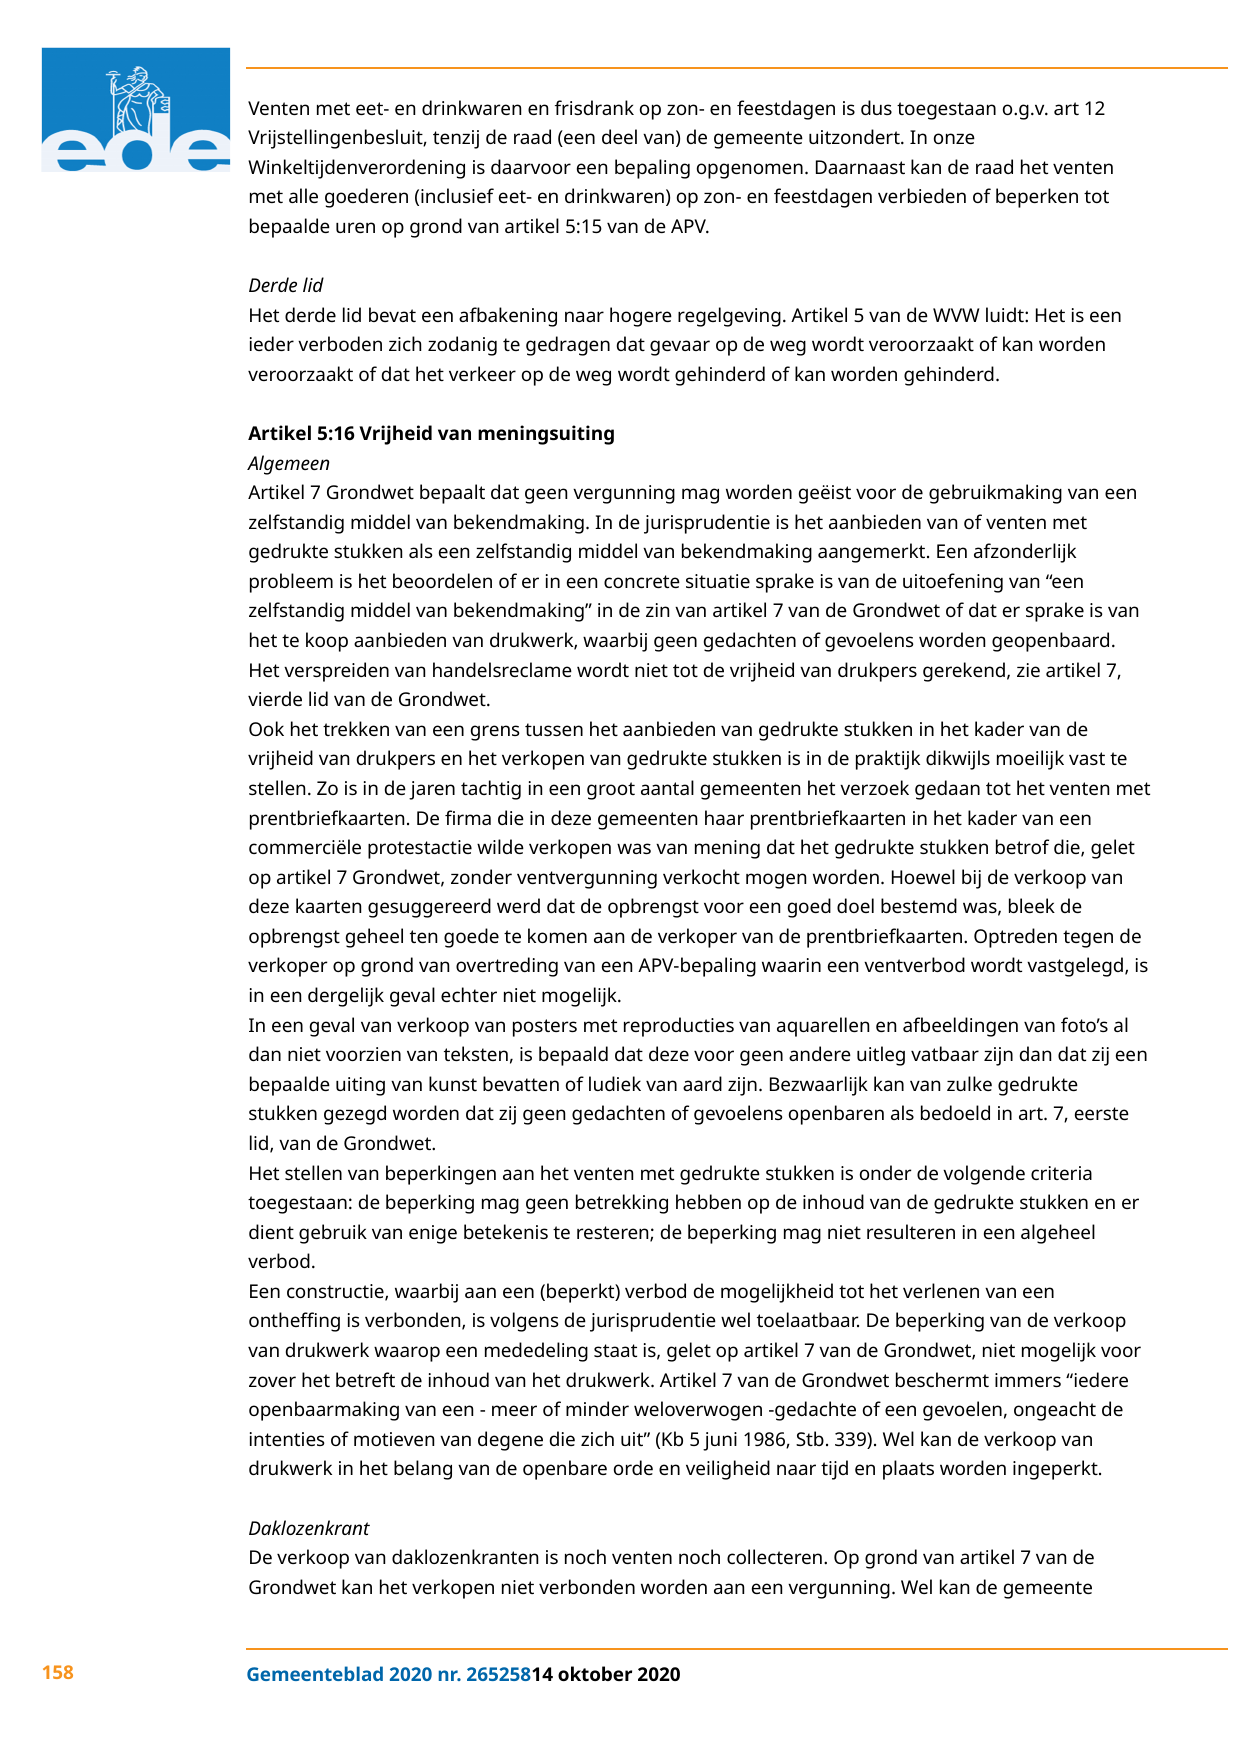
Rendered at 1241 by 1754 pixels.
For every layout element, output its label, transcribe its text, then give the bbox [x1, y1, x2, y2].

picture [41, 47, 231, 172]
text Het stellen van beperkingen aan het venten met gedrukte stukken is onder de volgende criteria toegestaan: de beperking mag geen betrekking hebben op de inhoud van de gedrukte stukken en er dient gebruik van enige betekenis te resteren; de beperking mag niet resulteren in een algeheel verbod. [248, 1160, 1152, 1274]
text Artikel 7 Grondwet bepaalt dat geen vergunning mag worden geëist voor de gebruikmaking van een zelfstandig middel van bekendmaking. In de jurisprudentie is het aanbieden van of venten met gedrukte stukken als een zelfstandig middel van bekendmaking aangemerkt. Een afzonderlijk probleem is het beoordelen of er in een concrete situatie sprake is van de uitoefening van “een zelfstandig middel van bekendmaking” in de zin van artikel 7 van de Grondwet of dat er sprake is van het te koop aanbieden van drukwerk, waarbij geen gedachten of gevoelens worden geopenbaard. Het verspreiden van handelsreclame wordt niet tot de vrijheid van drukpers gerekend, zie artikel 7, vierde lid van de Grondwet. [248, 479, 1152, 712]
text Het derde lid bevat een afbakening naar hogere regelgeving. Artikel 5 van de WVW luidt: Het is een ieder verboden zich zodanig te gedragen dat gevaar op de weg wordt veroorzaakt of kan worden veroorzaakt of dat het verkeer op de weg wordt gehinderd of kan worden gehinderd. [248, 302, 1152, 387]
text Ook het trekken van een grens tussen het aanbieden van gedrukte stukken in het kader van de vrijheid van drukpers en het verkopen van gedrukte stukken is in de praktijk dikwijls moeilijk vast te stellen. Zo is in de jaren tachtig in een groot aantal gemeenten het verzoek gedaan tot het venten met prentbriefkaarten. De firma die in deze gemeenten haar prentbriefkaarten in het kader van een commerciële protestactie wilde verkopen was van mening dat het gedrukte stukken betrof die, gelet op artikel 7 Grondwet, zonder ventvergunning verkocht mogen worden. Hoewel bij de verkoop van deze kaarten gesuggereerd werd dat de opbrengst voor een goed doel bestemd was, bleek de opbrengst geheel ten goede te komen aan de verkoper van de prentbriefkaarten. Optreden tegen de verkoper op grond van overtreding van een APV-bepaling waarin een ventverbod wordt vastgelegd, is in een dergelijk geval echter niet mogelijk. [248, 716, 1152, 1008]
text Daklozenkrant [248, 1515, 1152, 1541]
text De verkoop van daklozenkranten is noch venten noch collecteren. Op grond van artikel 7 van de Grondwet kan het verkopen niet verbonden worden aan een vergunning. Wel kan de gemeente [248, 1544, 1152, 1600]
text Artikel 5:16 Vrijheid van meningsuiting [248, 420, 1152, 446]
text Algemeen [248, 450, 1152, 476]
text Een constructie, waarbij aan een (beperkt) verbod de mogelijkheid tot het verlenen van een ontheffing is verbonden, is volgens de jurisprudentie wel toelaatbaar. De beperking van de verkoop van drukwerk waarop een mededeling staat is, gelet op artikel 7 van de Grondwet, niet mogelijk voor zover het betreft de inhoud van het drukwerk. Artikel 7 van de Grondwet beschermt immers “iedere openbaarmaking van een - meer of minder weloverwogen -gedachte of een gevoelen, ongeacht de intenties of motieven van degene die zich uit” (Kb 5 juni 1986, Stb. 339). Wel kan de verkoop van drukwerk in het belang van de openbare orde en veiligheid naar tijd en plaats worden ingeperkt. [248, 1278, 1152, 1481]
text In een geval van verkoop van posters met reproducties van aquarellen en afbeeldingen van foto’s al dan niet voorzien van teksten, is bepaald dat deze voor geen andere uitleg vatbaar zijn dan dat zij een bepaalde uiting van kunst bevatten of ludiek van aard zijn. Bezwaarlijk kan van zulke gedrukte stukken gezegd worden dat zij geen gedachten of gevoelens openbaren als bedoeld in art. 7, eerste lid, van de Grondwet. [248, 1012, 1152, 1156]
text Derde lid [248, 272, 1152, 298]
text Venten met eet- en drinkwaren en frisdrank op zon- en feestdagen is dus toegestaan o.g.v. art 12 Vrijstellingenbesluit, tenzij de raad (een deel van) de gemeente uitzondert. In onze Winkeltijdenverordening is daarvoor een bepaling opgenomen. Daarnaast kan de raad het venten met alle goederen (inclusief eet- en drinkwaren) op zon- en feestdagen verbieden of beperken tot bepaalde uren op grond van artikel 5:15 van de APV. [248, 95, 1152, 239]
